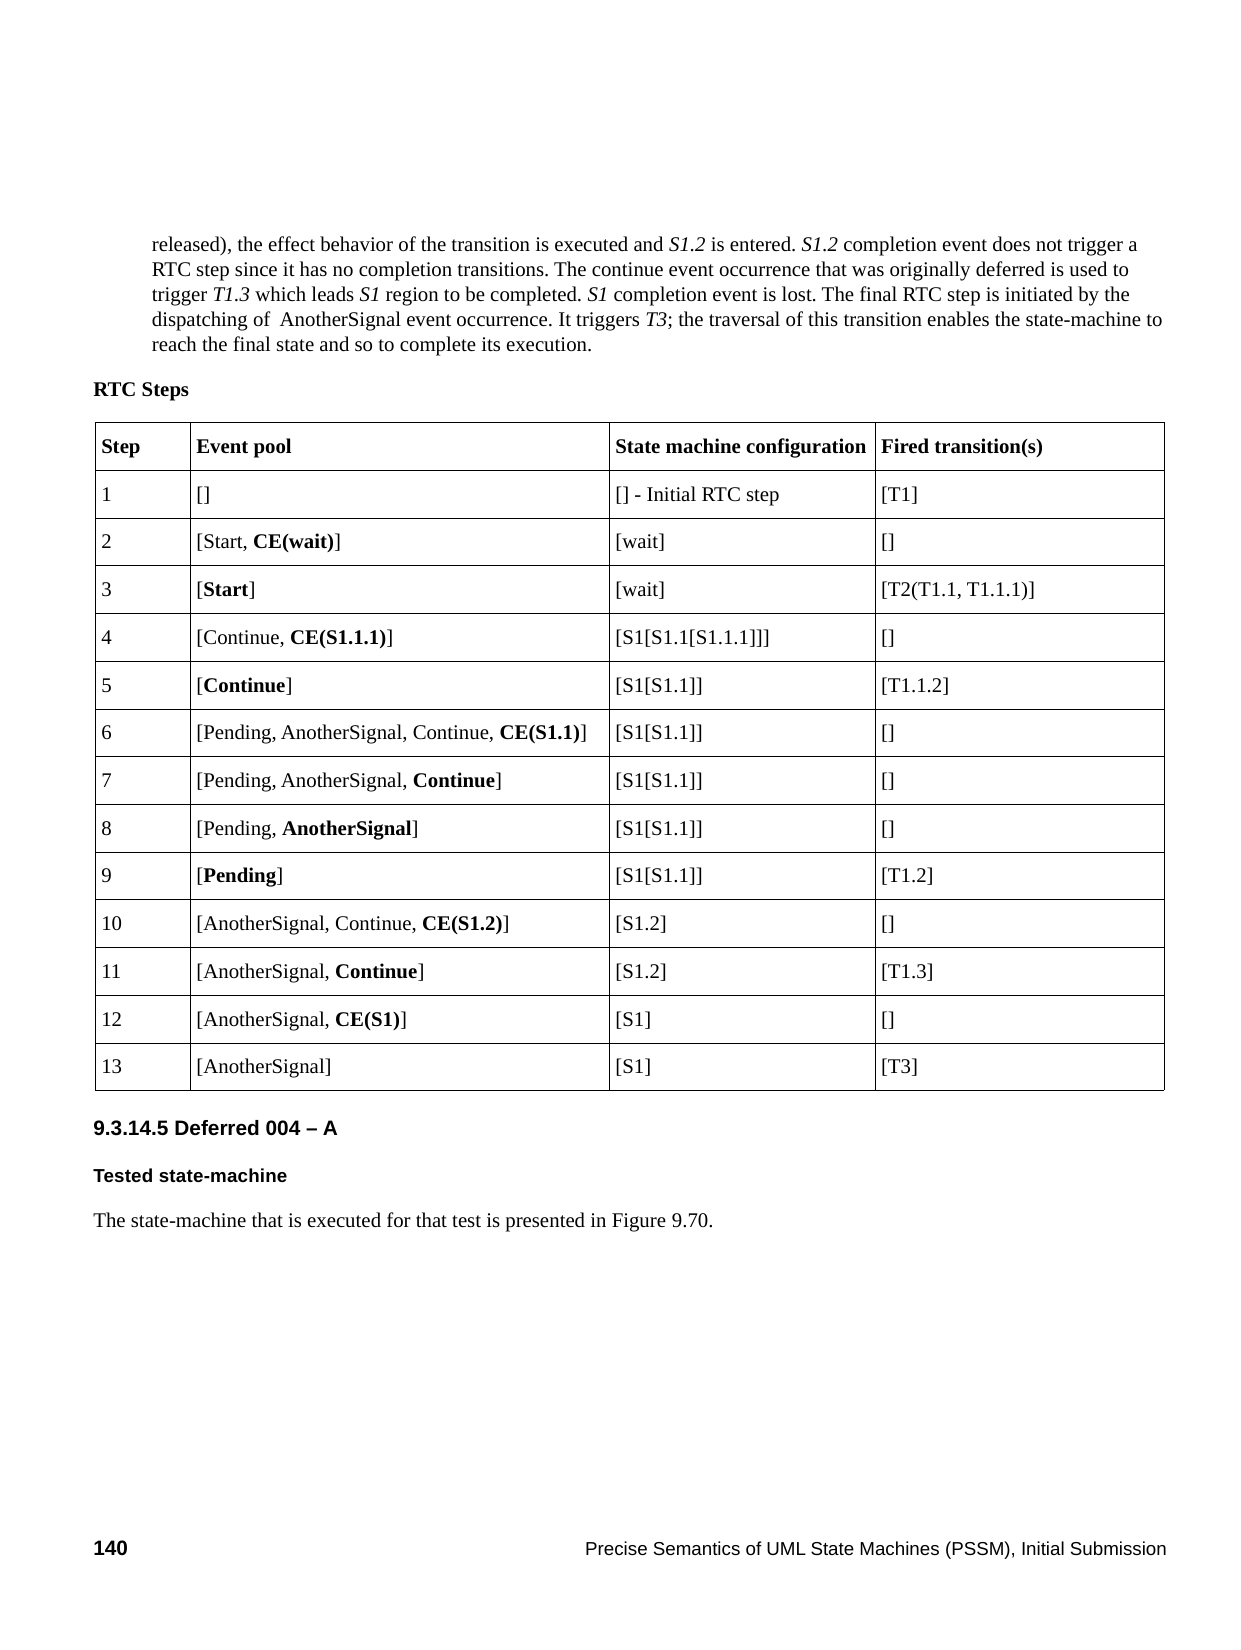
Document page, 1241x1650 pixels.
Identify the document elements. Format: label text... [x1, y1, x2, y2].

table_cell [S1[S1.1]] [610, 710, 875, 756]
table_cell [AnotherSignal, Continue, CE(S1.2)] [191, 900, 609, 947]
text The state-machine that is executed for that test is presented in Figure 9.70. [93, 1208, 1164, 1232]
table_cell [T1.1.2] [876, 662, 1164, 708]
table_cell 9 [96, 853, 190, 899]
table_cell [Start, CE(wait)] [191, 519, 609, 565]
table_cell [Start] [191, 566, 609, 613]
table_cell [S1[S1.1]] [610, 853, 875, 899]
table_cell [AnotherSignal] [191, 1044, 609, 1090]
table_cell 12 [96, 996, 190, 1042]
table_cell [T3] [876, 1044, 1164, 1090]
table_cell [] [876, 710, 1164, 756]
table_cell [] [876, 757, 1164, 804]
table_cell [] [876, 614, 1164, 661]
table_cell [S1] [610, 996, 875, 1042]
table_cell [Pending, AnotherSignal] [191, 805, 609, 852]
table_cell [] [876, 900, 1164, 947]
table_header Event pool [191, 423, 609, 470]
table_cell 7 [96, 757, 190, 804]
table_header Step [96, 423, 190, 470]
table_cell 8 [96, 805, 190, 852]
list released), the effect behavior of the transition is executed and S1.2 is entered. S1.2 completion event does not trigger a RTC step since it has no completion transitions. The continue event occurrence that was originally deferred is used to trigger T1.3 which leads S1 region to be completed. S1 completion event is lost. The final RTC step is initiated by the dispatching of AnotherSignal event occurrence. It triggers T3; the traversal of this transition enables the state-machine to reach the final state and so to complete its execution. [131, 231, 1164, 356]
table_cell [AnotherSignal, CE(S1)] [191, 996, 609, 1042]
table_cell [Continue, CE(S1.1.1)] [191, 614, 609, 661]
table_cell [] [876, 805, 1164, 852]
table_header Fired transition(s) [876, 423, 1164, 470]
table_cell [] - Initial RTC step [610, 471, 875, 518]
table_cell 5 [96, 662, 190, 708]
table_cell 10 [96, 900, 190, 947]
table_cell [AnotherSignal, Continue] [191, 948, 609, 995]
table_cell 13 [96, 1044, 190, 1090]
table_cell [S1.2] [610, 948, 875, 995]
table_cell [T1] [876, 471, 1164, 518]
table_cell [Continue] [191, 662, 609, 708]
table_cell [wait] [610, 566, 875, 613]
subtitle Deferred 004 – A [93, 1115, 1164, 1140]
table_cell [S1[S1.1]] [610, 757, 875, 804]
table_cell [] [876, 996, 1164, 1042]
table_cell [S1[S1.1[S1.1.1]]] [610, 614, 875, 661]
table_cell [S1.2] [610, 900, 875, 947]
table_cell [wait] [610, 519, 875, 565]
table_cell [T1.2] [876, 853, 1164, 899]
table_cell [] [876, 519, 1164, 565]
table_cell 2 [96, 519, 190, 565]
table_cell 3 [96, 566, 190, 613]
table_cell [T2(T1.1, T1.1.1)] [876, 566, 1164, 613]
table_cell [Pending, AnotherSignal, Continue] [191, 757, 609, 804]
table_cell [T1.3] [876, 948, 1164, 995]
table_cell 4 [96, 614, 190, 661]
table_cell [S1[S1.1]] [610, 662, 875, 708]
table_header State machine configuration [610, 423, 875, 470]
table_cell 1 [96, 471, 190, 518]
text RTC Steps [93, 377, 1164, 401]
subtitle Tested state-machine [93, 1165, 1164, 1187]
table_cell [Pending, AnotherSignal, Continue, CE(S1.1)] [191, 710, 609, 756]
table_cell [Pending] [191, 853, 609, 899]
table_cell [] [191, 471, 609, 518]
table_cell [S1] [610, 1044, 875, 1090]
table_cell 6 [96, 710, 190, 756]
table_cell [S1[S1.1]] [610, 805, 875, 852]
table_cell 11 [96, 948, 190, 995]
